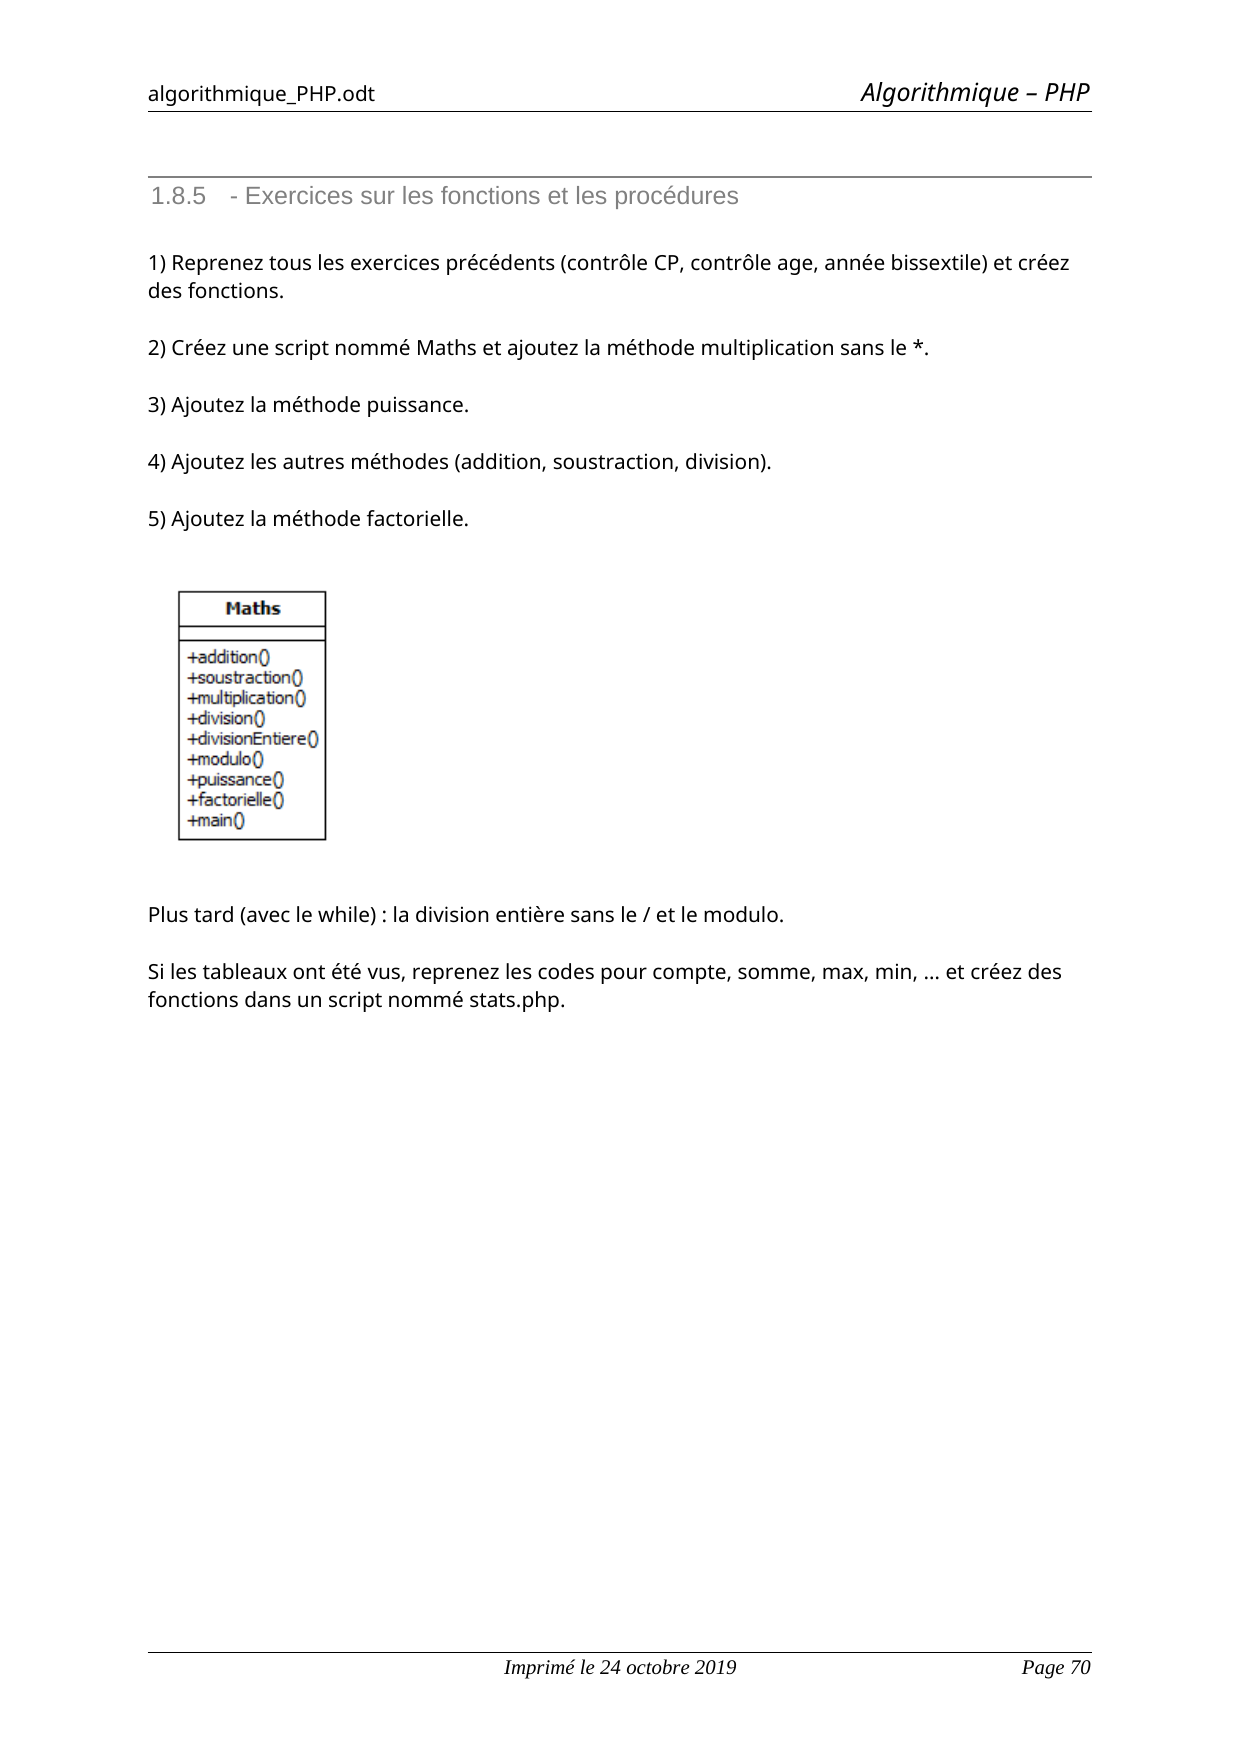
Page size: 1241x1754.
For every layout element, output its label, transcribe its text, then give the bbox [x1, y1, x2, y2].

subtitle - Exercices sur les fonctions et les procédures [148, 178, 1092, 213]
text 1) Reprenez tous les exercices précédents (contrôle CP, contrôle age, année bissextile) et créez des fonctions. [148, 248, 1092, 304]
text Si les tableaux ont été vus, reprenez les codes pour compte, somme, max, min, … et créez des fonctions dans un script nommé stats.php. [148, 957, 1092, 1014]
text 3) Ajoutez la méthode puissance. [148, 390, 1092, 418]
text Plus tard (avec le while) : la division entière sans le / et le modulo. [148, 900, 1092, 928]
text 4) Ajoutez les autres méthodes (addition, soustraction, division). [148, 447, 1092, 475]
picture [147, 560, 358, 872]
text 5) Ajoutez la méthode factorielle. [148, 504, 1092, 532]
text 2) Créez une script nommé Maths et ajoutez la méthode multiplication sans le *. [148, 333, 1092, 361]
